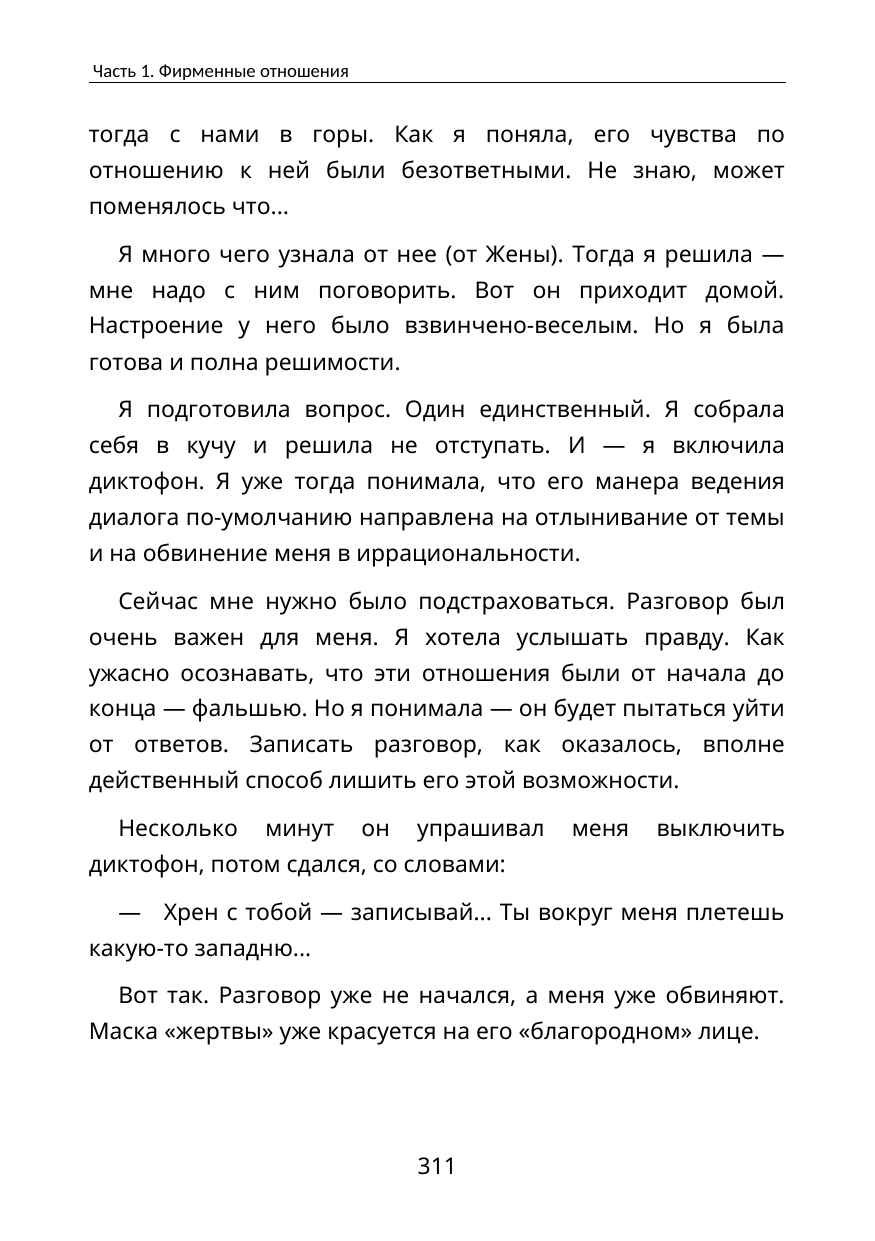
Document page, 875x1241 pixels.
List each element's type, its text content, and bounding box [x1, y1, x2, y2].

list Хрен с тобой — записывай... Ты вокруг меня плетешь какую-то западню... [88, 896, 786, 963]
text Сейчас мне нужно было подстраховаться. Разговор был очень важен для меня. Я хотела услышать правду. Как ужасно осознавать, что эти отношения были от начала до конца — фальшью. Но я понимала — он будет пытаться уйти от ответов. Записать разговор, как оказалось, вполне действенный способ лишить его этой возможности. [88, 584, 786, 796]
text Несколько минут он упрашивал меня выключить диктофон, потом сдался, со словами: [88, 812, 786, 879]
text Я много чего узнала от нее (от Жены). Тогда я решила — мне надо с ним поговорить. Вот он приходит домой. Настроение у него было взвинчено-веселым. Но я была готова и полна решимости. [88, 238, 786, 377]
text Вот так. Разговор уже не начался, а меня уже обвиняют. Маска «жертвы» уже красуется на его «благородном» лице. [88, 979, 786, 1046]
text тогда с нами в горы. Как я поняла, его чувства по отношению к ней были безответными. Не знаю, может поменялось что... [88, 118, 786, 221]
text Я подготовила вопрос. Один единственный. Я собрала себя в кучу и решила не отступать. И — я включила диктофон. Я уже тогда понимала, что его манера ведения диалога по-умолчанию направлена на отлынивание от темы и на обвинение меня в иррациональности. [88, 393, 786, 568]
